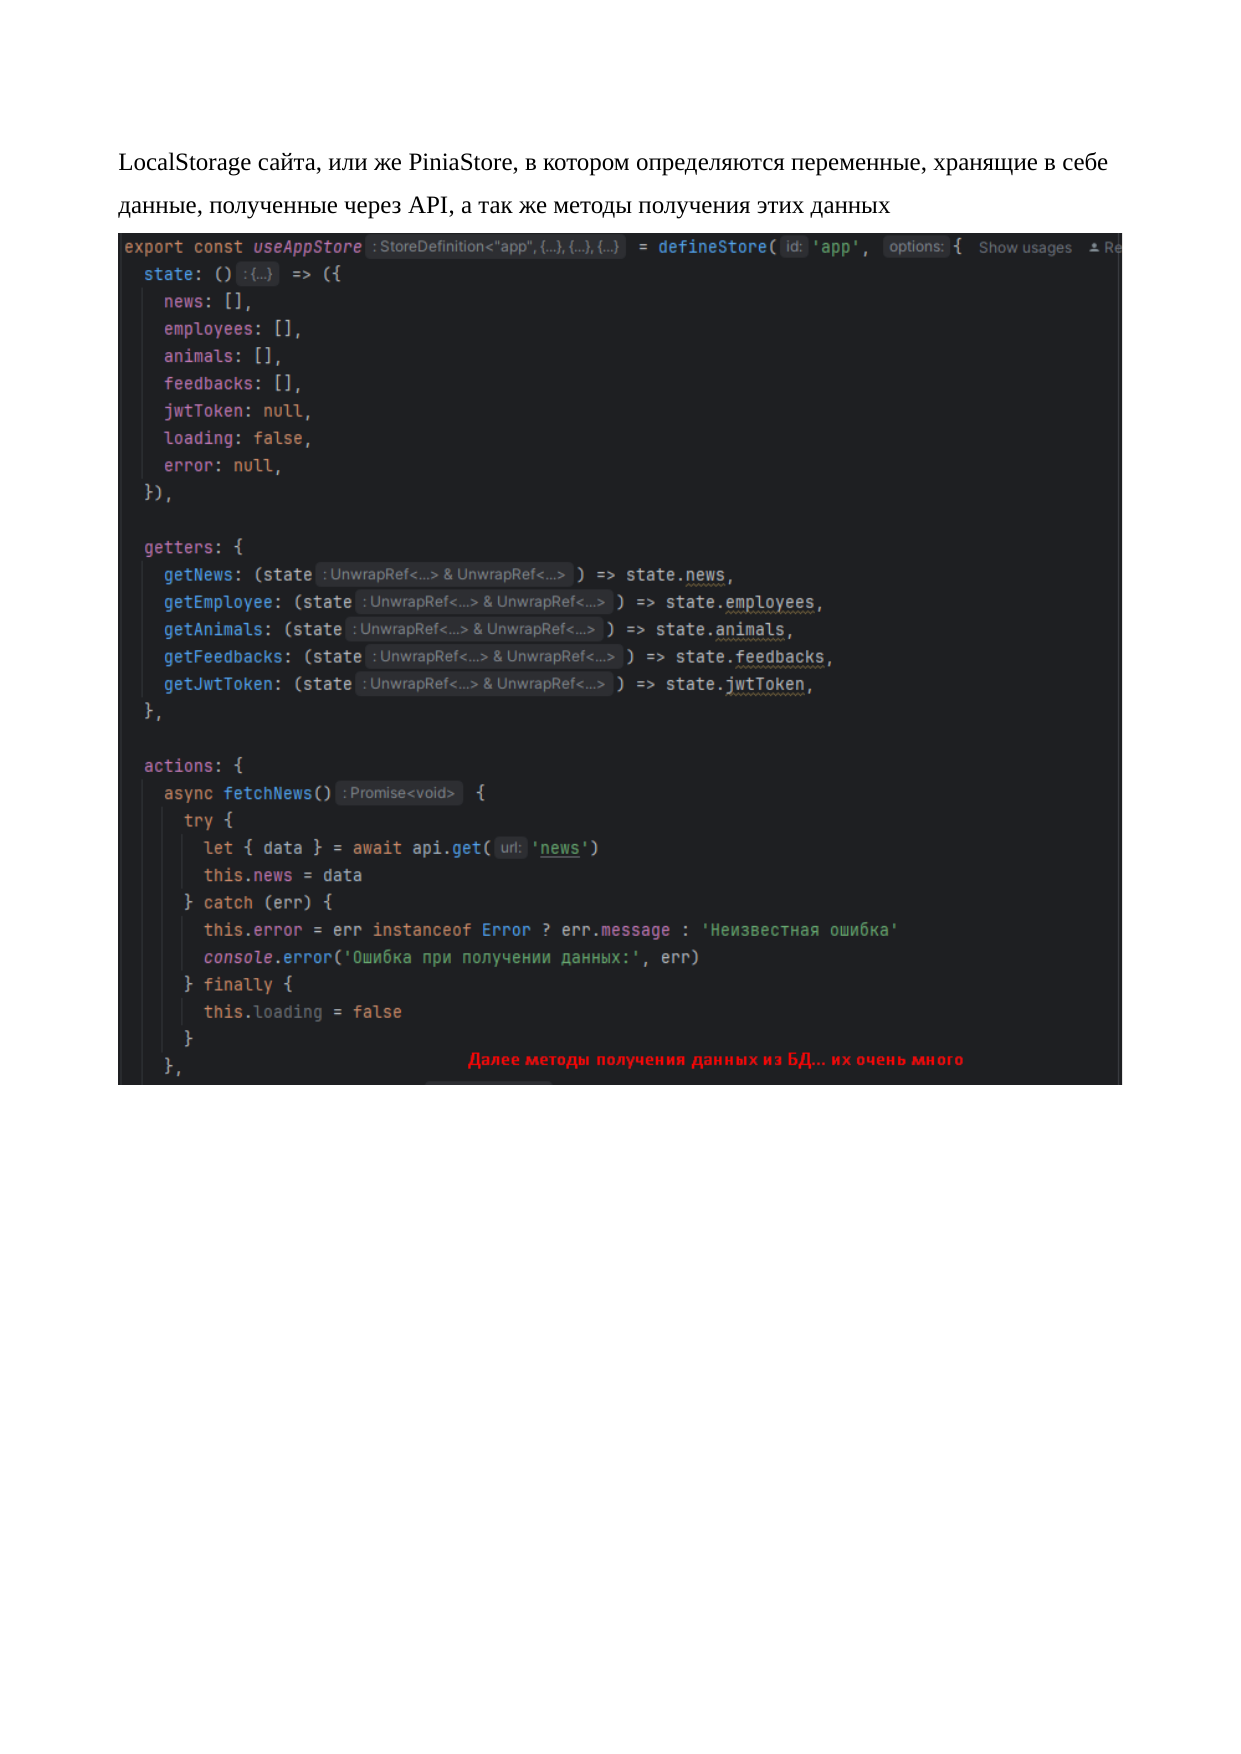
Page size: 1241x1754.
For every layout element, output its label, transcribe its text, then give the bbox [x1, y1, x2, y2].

text LocalStorage сайта, или же PiniaStore, в котором определяются переменные, хранящие в себе данные, полученные через API, а так же методы получения этих данных [118, 147, 1122, 219]
